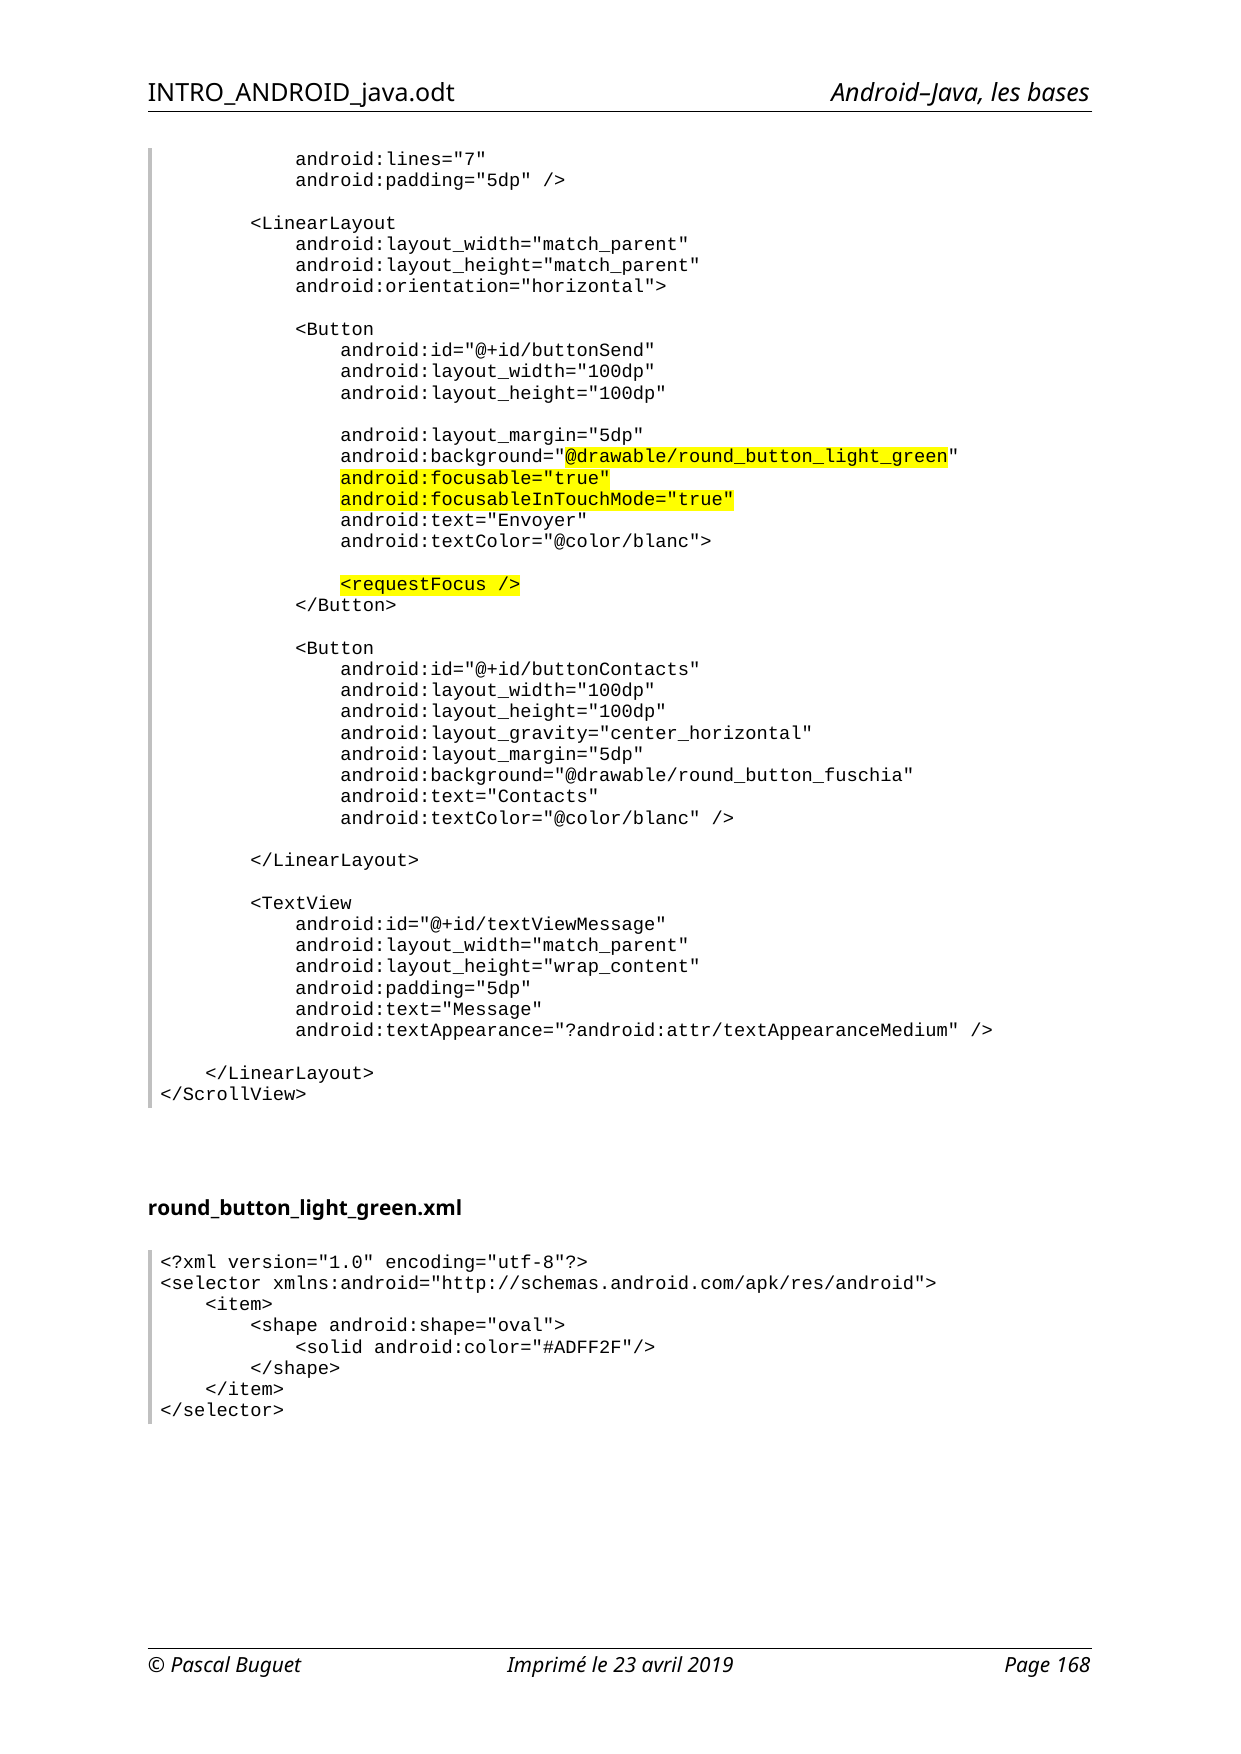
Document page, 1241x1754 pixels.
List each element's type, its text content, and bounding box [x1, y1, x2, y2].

text android:layout_width="100dp" [152, 681, 1092, 702]
text <solid android:color="#ADFF2F"/> [152, 1337, 1092, 1359]
text android:id="@+id/textViewMessage" [152, 915, 1092, 936]
text <TextView [152, 893, 1092, 915]
text android:layout_height="100dp" [152, 383, 1092, 405]
text android:padding="5dp" [152, 978, 1092, 1000]
text </ScrollView> [152, 1085, 1092, 1108]
text android:layout_width="match_parent" [152, 936, 1092, 957]
text android:id="@+id/buttonContacts" [152, 660, 1092, 681]
text android:text="Message" [152, 1000, 1092, 1021]
text android:orientation="horizontal"> [152, 277, 1092, 298]
text <?xml version="1.0" encoding="utf-8"?> [152, 1250, 1092, 1274]
text android:text="Contacts" [152, 787, 1092, 808]
text android:layout_margin="5dp" [152, 745, 1092, 766]
text <Button [152, 320, 1092, 341]
text android:padding="5dp" /> [152, 171, 1092, 192]
text android:layout_height="wrap_content" [152, 957, 1092, 978]
text <Button [152, 638, 1092, 660]
text <item> [152, 1295, 1092, 1316]
text </shape> [152, 1359, 1092, 1380]
text android:focusableInTouchMode="true" [152, 490, 1092, 511]
text android:layout_width="100dp" [152, 362, 1092, 383]
text android:text="Envoyer" [152, 511, 1092, 532]
text android:layout_margin="5dp" [152, 426, 1092, 447]
text <requestFocus /> [152, 575, 1092, 596]
text </LinearLayout> [152, 1063, 1092, 1085]
text android:focusable="true" [152, 468, 1092, 490]
text </Button> [152, 596, 1092, 617]
text </selector> [152, 1401, 1092, 1424]
text android:textAppearance="?android:attr/textAppearanceMedium" /> [152, 1021, 1092, 1042]
text android:background="@drawable/round_button_fuschia" [152, 766, 1092, 787]
text </item> [152, 1380, 1092, 1401]
text android:background="@drawable/round_button_light_green" [152, 447, 1092, 468]
text android:layout_height="100dp" [152, 702, 1092, 723]
text round_button_light_green.xml [148, 1193, 1092, 1222]
text android:layout_width="match_parent" [152, 235, 1092, 256]
text android:textColor="@color/blanc"> [152, 532, 1092, 553]
text </LinearLayout> [152, 851, 1092, 872]
text <LinearLayout [152, 213, 1092, 235]
text <shape android:shape="oval"> [152, 1316, 1092, 1337]
text android:layout_height="match_parent" [152, 256, 1092, 277]
text android:lines="7" [152, 148, 1092, 171]
text android:id="@+id/buttonSend" [152, 341, 1092, 362]
text android:textColor="@color/blanc" /> [152, 808, 1092, 830]
text android:layout_gravity="center_horizontal" [152, 723, 1092, 745]
text <selector xmlns:android="http://schemas.android.com/apk/res/android"> [152, 1274, 1092, 1295]
